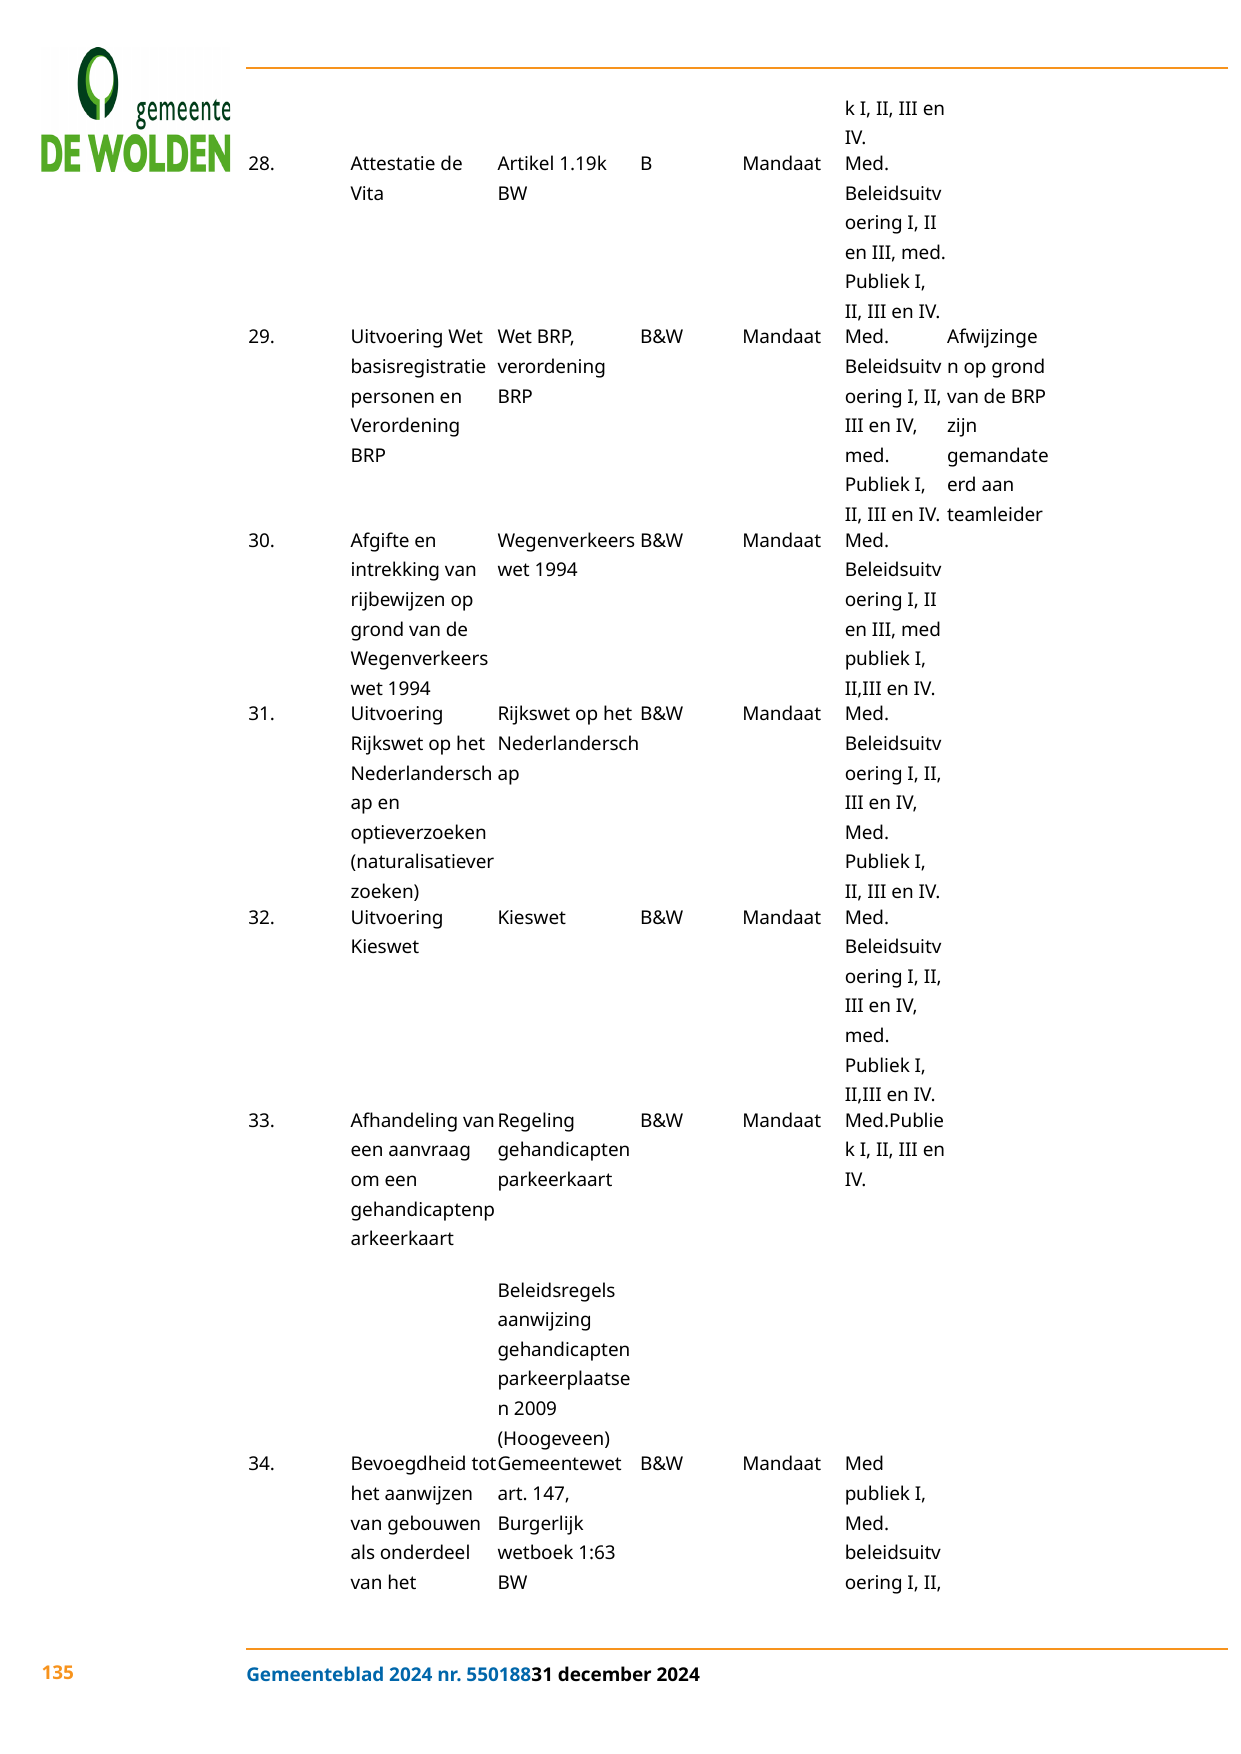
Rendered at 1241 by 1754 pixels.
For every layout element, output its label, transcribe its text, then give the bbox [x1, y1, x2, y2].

table_cell B&W [640, 324, 742, 527]
table_cell Afwijzingen op grond van de BRP zijn gemandateerd aan teamleider [947, 324, 1049, 527]
table_cell Rijkswet op het Nederlanderschap [497, 701, 640, 904]
table_cell [640, 1277, 742, 1451]
table_cell Mandaat [742, 701, 844, 904]
table_cell [640, 95, 742, 150]
table_cell [947, 95, 1049, 150]
table_cell [947, 527, 1049, 701]
table_cell Wet BRP, verordening BRP [497, 324, 640, 527]
table_cell [845, 1277, 947, 1451]
table_cell Mandaat [742, 324, 844, 527]
table_cell Uitvoering Kieswet [350, 904, 497, 1107]
table_cell [742, 1251, 844, 1277]
table_cell Med. Beleidsuitvoering I, II, III en IV, med. Publiek I, II, III en IV. [845, 324, 947, 527]
table_cell Med publiek I, Med. beleidsuitvoering I, II, [845, 1451, 947, 1594]
table_cell [248, 1251, 350, 1277]
table_cell Med. Beleidsuitvoering I, II, III en IV, med. Publiek I, II,III en IV. [845, 904, 947, 1107]
table_cell [947, 701, 1049, 904]
table_cell Mandaat [742, 150, 844, 324]
table_cell k I, II, III en IV. [845, 95, 947, 150]
table_cell Med. Beleidsuitvoering I, II en III, med publiek I, II,III en IV. [845, 527, 947, 701]
table_cell Artikel 1.19k BW [497, 150, 640, 324]
table_cell Uitvoering Rijkswet op het Nederlanderschap en optieverzoeken (naturalisatieverzoeken) [350, 701, 497, 904]
table_cell [947, 1451, 1049, 1594]
table_cell [742, 1277, 844, 1451]
table_cell [742, 95, 844, 150]
table_cell B&W [640, 527, 742, 701]
table_cell [947, 1251, 1049, 1277]
table_cell 29. [248, 324, 350, 527]
table_cell Afgifte en intrekking van rijbewijzen op grond van de Wegenverkeerswet 1994 [350, 527, 497, 701]
table_cell [350, 1251, 497, 1277]
table_cell 28. [248, 150, 350, 324]
table_cell [497, 1251, 640, 1277]
table_cell [350, 1277, 497, 1451]
table_cell [947, 1277, 1049, 1451]
table_cell Uitvoering Wet basisregistratie personen en Verordening BRP [350, 324, 497, 527]
table_cell Med. Beleidsuitvoering I, II en III, med. Publiek I, II, III en IV. [845, 150, 947, 324]
table_cell 34. [248, 1451, 350, 1594]
table_cell Afhandeling van een aanvraag om een gehandicaptenparkeerkaart [350, 1107, 497, 1251]
table_cell [845, 1251, 947, 1277]
table_cell 31. [248, 701, 350, 904]
table_cell 32. [248, 904, 350, 1107]
table_cell [947, 1107, 1049, 1251]
table_cell [947, 904, 1049, 1107]
table_cell Wegenverkeerswet 1994 [497, 527, 640, 701]
table_cell B&W [640, 904, 742, 1107]
table_cell Attestatie de Vita [350, 150, 497, 324]
table_cell [248, 95, 350, 150]
table_cell Regeling gehandicapten parkeerkaart [497, 1107, 640, 1251]
table_cell B&W [640, 1451, 742, 1594]
table_cell Mandaat [742, 527, 844, 701]
table_cell [947, 150, 1049, 324]
picture [41, 47, 231, 172]
table_cell [350, 95, 497, 150]
table_cell B&W [640, 1107, 742, 1251]
table_cell Med. Beleidsuitvoering I, II, III en IV, Med. Publiek I, II, III en IV. [845, 701, 947, 904]
table_cell B&W [640, 701, 742, 904]
table_cell Mandaat [742, 904, 844, 1107]
table_cell [497, 95, 640, 150]
table_cell Mandaat [742, 1107, 844, 1251]
table_cell Beleidsregels aanwijzing gehandicaptenparkeerplaatsen 2009 (Hoogeveen) [497, 1277, 640, 1451]
table_cell Med.Publiek I, II, III en IV. [845, 1107, 947, 1251]
table_cell Gemeentewet art. 147, Burgerlijk wetboek 1:63 BW [497, 1451, 640, 1594]
table_cell 30. [248, 527, 350, 701]
table_cell 33. [248, 1107, 350, 1251]
table_cell [640, 1251, 742, 1277]
table_cell B [640, 150, 742, 324]
table_cell [248, 1277, 350, 1451]
table_cell Mandaat [742, 1451, 844, 1594]
table_cell Bevoegdheid tot het aanwijzen van gebouwen als onderdeel van het [350, 1451, 497, 1594]
table_cell Kieswet [497, 904, 640, 1107]
